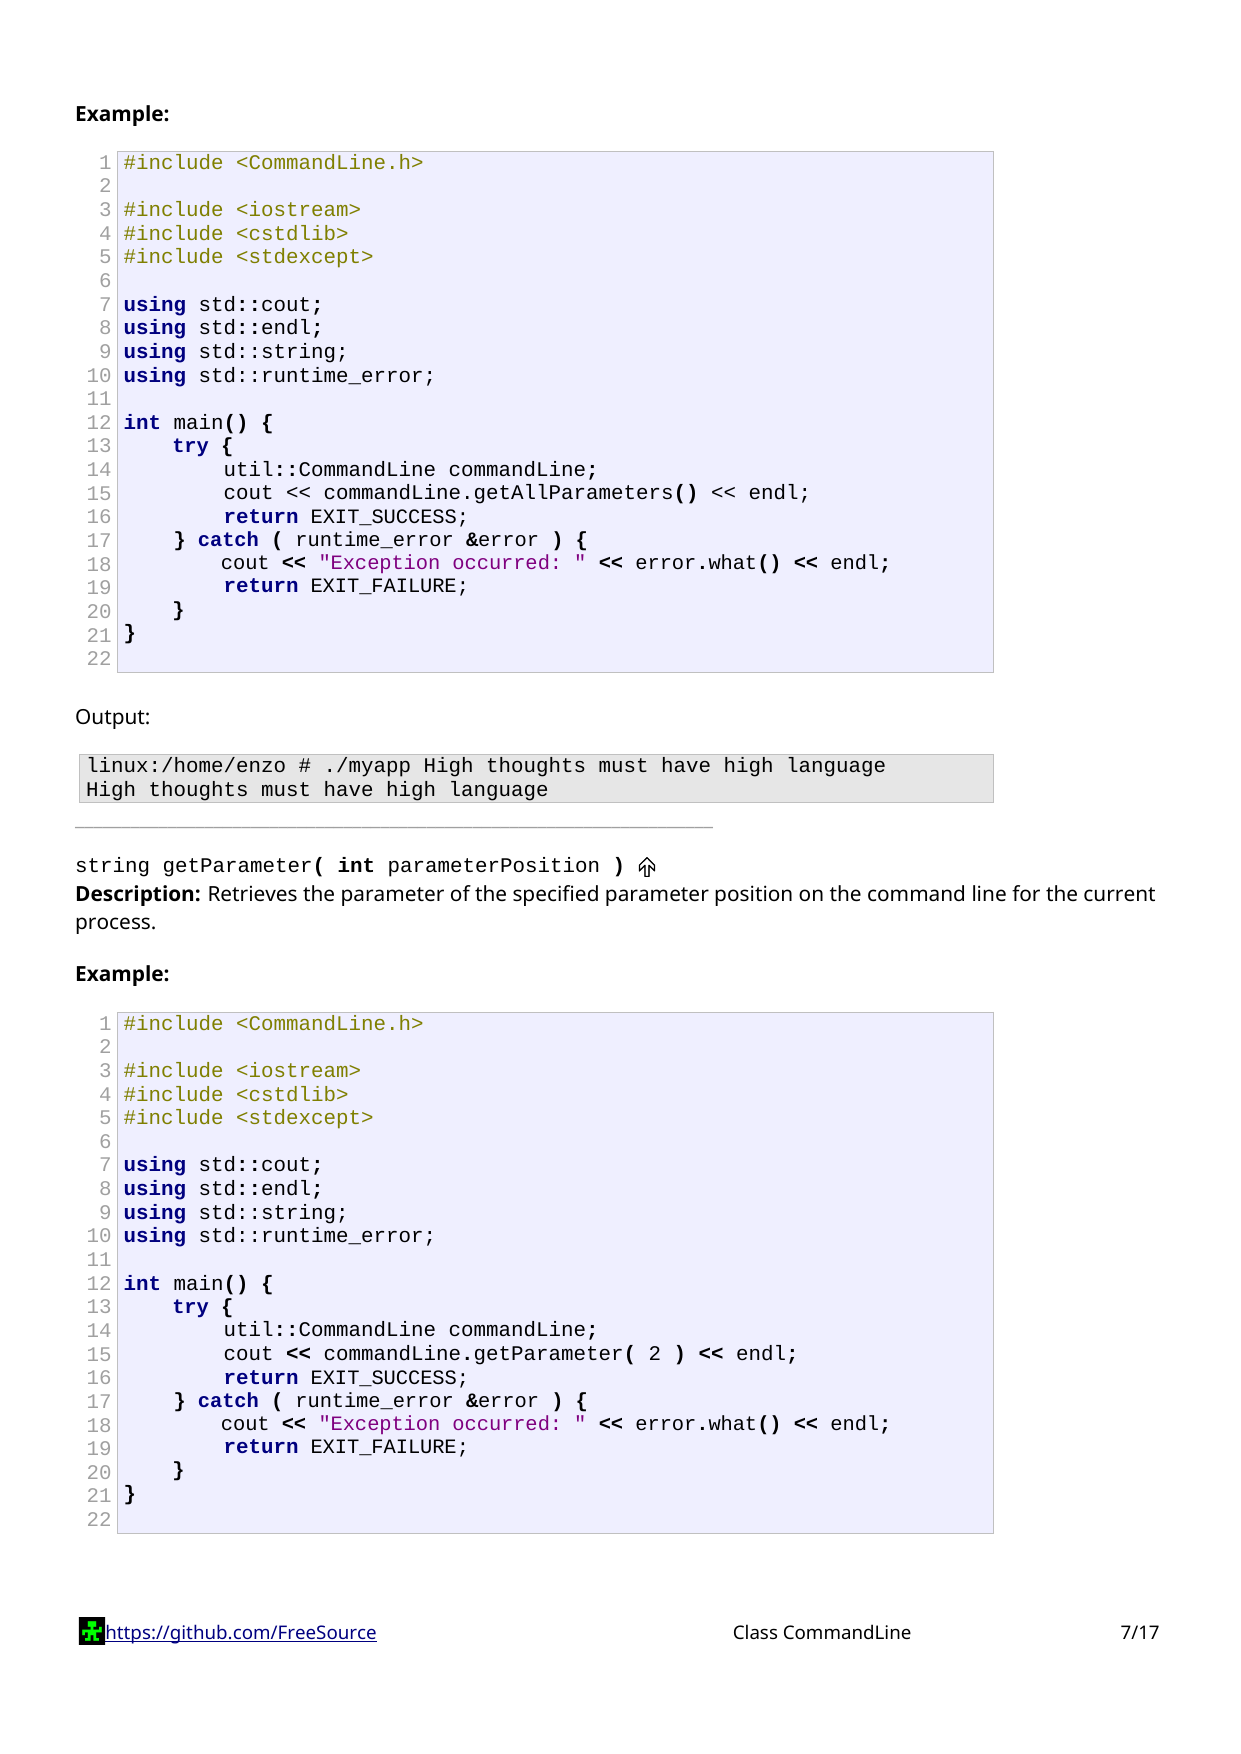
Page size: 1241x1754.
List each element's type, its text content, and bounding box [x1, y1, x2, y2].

table_header 1 2 3 4 5 6 7 8 9 10 11 12 13 14 15 16 17 18 19 20 21 22 [80, 1012, 117, 1533]
picture [78, 1617, 106, 1645]
table_header linux:/home/enzo # ./myapp High thoughts must have high language High thoughts must have high language [80, 755, 993, 802]
text Description: Retrieves the parameter of the specified parameter position on the command line for the current process. [75, 879, 1165, 936]
text _____________________________________________________________________ [75, 803, 1165, 832]
table_header #include <CommandLine.h> #include <iostream> #include <cstdlib> #include <stdexcept> using std::cout; using std::endl; using std::string; using std::runtime_error; int main() { try { util::CommandLine commandLine; cout << commandLine.getParameter( 2 ) << endl; return EXIT_SUCCESS; } catch ( runtime_error &error ) { cout << "Exception occurred: " << error.what() << endl; return EXIT_FAILURE; } } [118, 1013, 993, 1533]
text Example: [75, 99, 1165, 127]
text Example: [75, 959, 1165, 988]
table_header 1 2 3 4 5 6 7 8 9 10 11 12 13 14 15 16 17 18 19 20 21 22 [80, 151, 117, 672]
table_header #include <CommandLine.h> #include <iostream> #include <cstdlib> #include <stdexcept> using std::cout; using std::endl; using std::string; using std::runtime_error; int main() { try { util::CommandLine commandLine; cout << commandLine.getAllParameters() << endl; return EXIT_SUCCESS; } catch ( runtime_error &error ) { cout << "Exception occurred: " << error.what() << endl; return EXIT_FAILURE; } } [118, 152, 993, 672]
text Output: [75, 702, 1165, 730]
text string getParameter( int parameterPosition )  [75, 855, 1165, 879]
